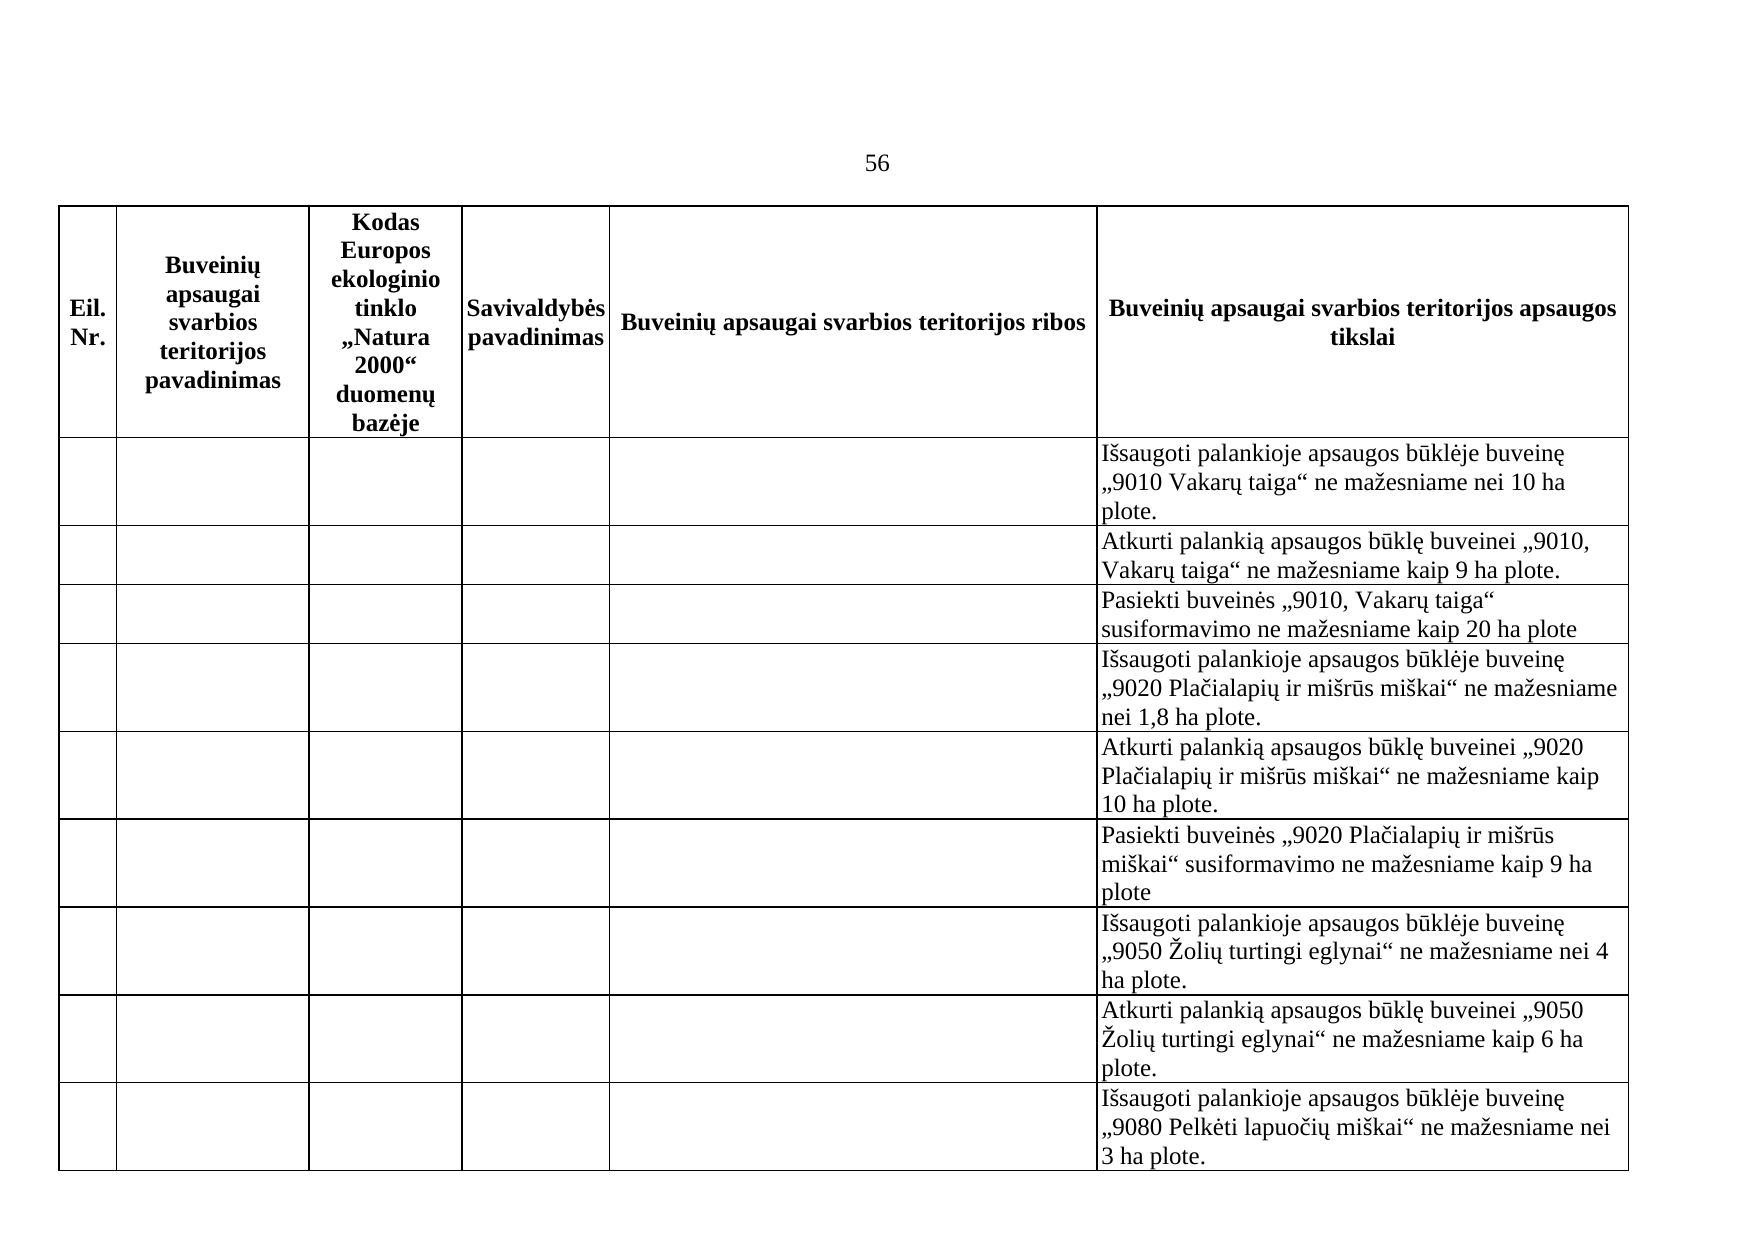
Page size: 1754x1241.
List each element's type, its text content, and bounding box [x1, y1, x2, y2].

table_cell Pasiekti buveinės „9020 Plačialapių ir mišrūs miškai“ susiformavimo ne mažesniame kaip 9 ha plote [1098, 820, 1628, 906]
table_cell [60, 526, 116, 584]
table_cell [310, 908, 461, 994]
table_cell [60, 644, 116, 731]
table_header Buveinių apsaugai svarbios teritorijos ribos [610, 207, 1096, 437]
table_cell [610, 438, 1096, 524]
table_cell [117, 996, 308, 1082]
table_cell [60, 585, 116, 643]
table_cell [610, 820, 1096, 906]
table_cell [117, 1083, 308, 1169]
table_cell [310, 644, 461, 731]
table_cell [463, 908, 609, 994]
table_header Buveinių apsaugai svarbios teritorijos pavadinimas [117, 207, 308, 437]
table_cell [310, 1083, 461, 1169]
table_header Kodas Europos ekologinio tinklo „Natura 2000“ duomenų bazėje [310, 207, 461, 437]
table_cell [310, 996, 461, 1082]
table_cell [60, 908, 116, 994]
table_cell [60, 996, 116, 1082]
table_cell Išsaugoti palankioje apsaugos būklėje buveinę „9010 Vakarų taiga“ ne mažesniame nei 10 ha plote. [1098, 438, 1628, 524]
table_cell [310, 438, 461, 524]
table_cell [60, 820, 116, 906]
table_cell [117, 908, 308, 994]
table_cell [463, 438, 609, 524]
table_cell [60, 438, 116, 524]
table_cell Atkurti palankią apsaugos būklę buveinei „9050 Žolių turtingi eglynai“ ne mažesniame kaip 6 ha plote. [1098, 996, 1628, 1082]
table_cell Atkurti palankią apsaugos būklę buveinei „9010, Vakarų taiga“ ne mažesniame kaip 9 ha plote. [1098, 526, 1628, 584]
table_cell Išsaugoti palankioje apsaugos būklėje buveinę „9020 Plačialapių ir mišrūs miškai“ ne mažesniame nei 1,8 ha plote. [1098, 644, 1628, 731]
table_header Buveinių apsaugai svarbios teritorijos apsaugos tikslai [1098, 207, 1628, 437]
table_cell [117, 644, 308, 731]
table_cell [463, 1083, 609, 1169]
table_cell [60, 1083, 116, 1169]
table_cell Išsaugoti palankioje apsaugos būklėje buveinę „9050 Žolių turtingi eglynai“ ne mažesniame nei 4 ha plote. [1098, 908, 1628, 994]
table_cell [117, 732, 308, 818]
table_cell [117, 526, 308, 584]
table_cell Pasiekti buveinės „9010, Vakarų taiga“ susiformavimo ne mažesniame kaip 20 ha plote [1098, 585, 1628, 643]
table_cell [310, 526, 461, 584]
table_cell [117, 585, 308, 643]
table_cell [463, 526, 609, 584]
table_cell Išsaugoti palankioje apsaugos būklėje buveinę „9080 Pelkėti lapuočių miškai“ ne mažesniame nei 3 ha plote. [1098, 1083, 1628, 1169]
table_cell [463, 585, 609, 643]
table_cell [610, 908, 1096, 994]
table_cell [60, 732, 116, 818]
table_cell [610, 996, 1096, 1082]
table_cell [310, 585, 461, 643]
table_cell [310, 820, 461, 906]
table_cell [117, 438, 308, 524]
table_cell [610, 1083, 1096, 1169]
table_cell [610, 732, 1096, 818]
table_cell [610, 585, 1096, 643]
table_cell [117, 820, 308, 906]
table_header Savivaldybės pavadinimas [463, 207, 609, 437]
table_cell [463, 732, 609, 818]
table_cell [463, 996, 609, 1082]
table_cell [463, 644, 609, 731]
table_cell [610, 644, 1096, 731]
table_header Eil. Nr. [60, 207, 116, 437]
table_cell [463, 820, 609, 906]
table_cell [610, 526, 1096, 584]
table_cell [310, 732, 461, 818]
table_cell Atkurti palankią apsaugos būklę buveinei „9020 Plačialapių ir mišrūs miškai“ ne mažesniame kaip 10 ha plote. [1098, 732, 1628, 818]
